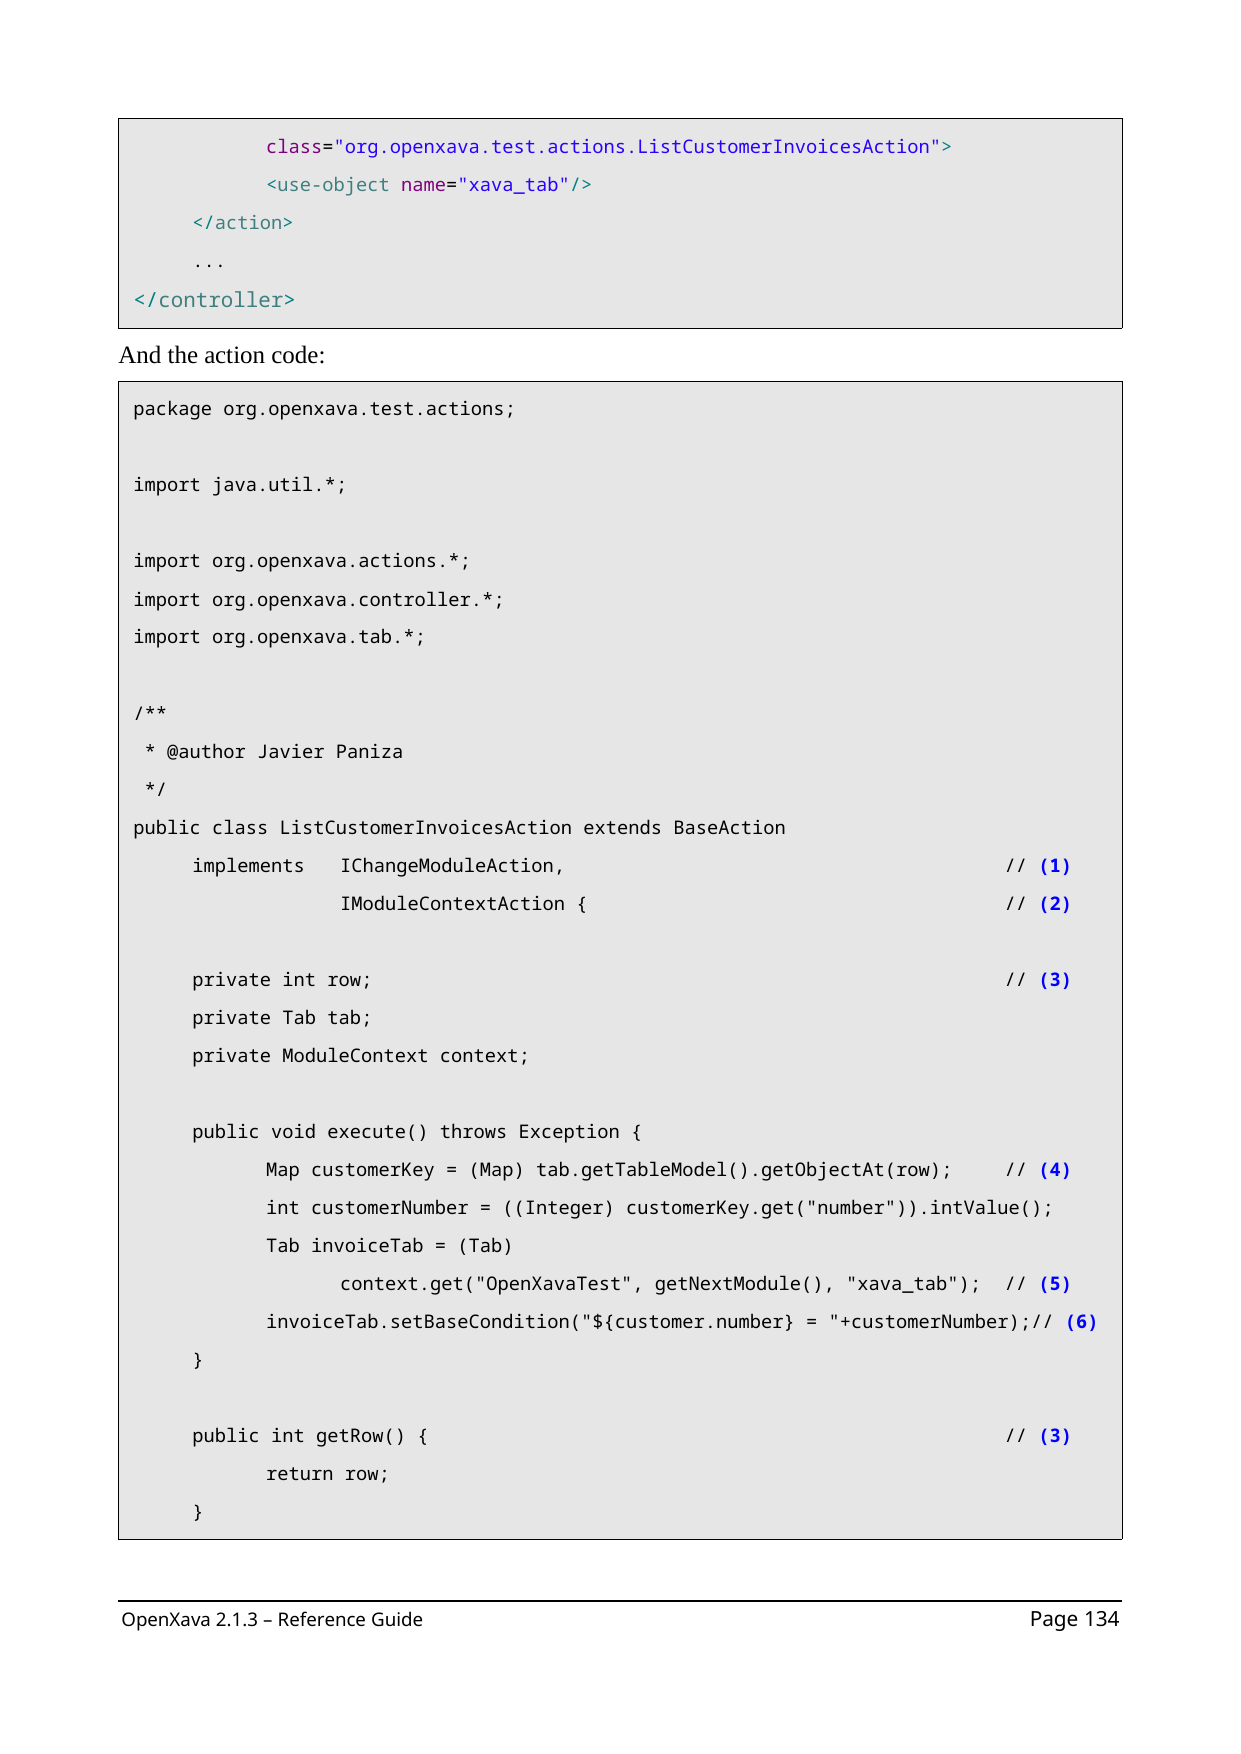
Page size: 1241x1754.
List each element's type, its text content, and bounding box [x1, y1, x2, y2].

text import org.openxava.tab.*; [119, 609, 1122, 647]
text public class ListCustomerInvoicesAction extends BaseAction [119, 799, 1122, 837]
text return row; [119, 1446, 1122, 1483]
text /** [119, 685, 1122, 723]
text class="org.openxava.test.actions.ListCustomerInvoicesAction"> [119, 119, 1122, 156]
text package org.openxava.test.actions; [119, 382, 1122, 419]
text </action> [119, 194, 1122, 232]
text ... [119, 232, 1122, 270]
text public void execute() throws Exception { [119, 1103, 1122, 1141]
text private int row; // (3) [119, 951, 1122, 989]
text } [119, 1483, 1122, 1539]
text private ModuleContext context; [119, 1027, 1122, 1065]
text And the action code: [118, 341, 1122, 368]
text private Tab tab; [119, 989, 1122, 1027]
text import org.openxava.actions.*; [119, 533, 1122, 571]
text */ [119, 761, 1122, 799]
text implements IChangeModuleAction, // (1) [119, 837, 1122, 875]
text IModuleContextAction { // (2) [119, 875, 1122, 913]
text </controller> [119, 270, 1122, 328]
text Tab invoiceTab = (Tab) [119, 1217, 1122, 1255]
text invoiceTab.setBaseCondition("${customer.number} = "+customerNumber);// (6) [119, 1293, 1122, 1331]
text <use-object name="xava_tab"/> [119, 156, 1122, 194]
text import java.util.*; [119, 457, 1122, 495]
text * @author Javier Paniza [119, 723, 1122, 761]
text Map customerKey = (Map) tab.getTableModel().getObjectAt(row); // (4) [119, 1141, 1122, 1179]
text int customerNumber = ((Integer) customerKey.get("number")).intValue(); [119, 1179, 1122, 1217]
text public int getRow() { // (3) [119, 1407, 1122, 1446]
text } [119, 1331, 1122, 1369]
text import org.openxava.controller.*; [119, 571, 1122, 609]
text context.get("OpenXavaTest", getNextModule(), "xava_tab"); // (5) [119, 1255, 1122, 1293]
